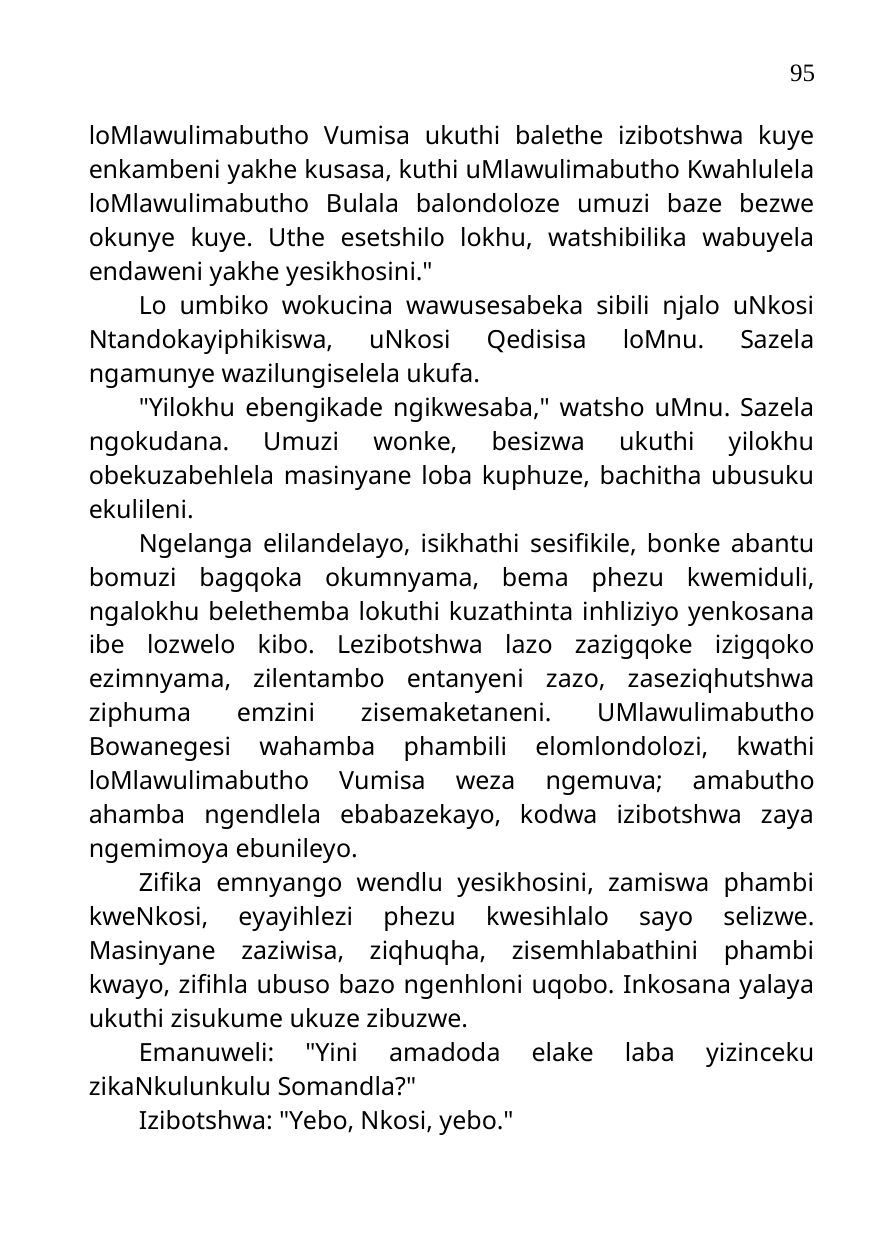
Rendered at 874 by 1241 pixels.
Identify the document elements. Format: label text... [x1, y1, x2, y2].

text Lo umbiko wokucina wawusesabeka sibili njalo uNkosi Ntandokayiphikiswa, uNkosi Qedisisa loMnu. Sazela ngamunye wazilungiselela ukufa. [88, 288, 815, 390]
text Ngelanga elilandelayo, isikhathi sesifikile, bonke abantu bomuzi bagqoka okumnyama, bema phezu kwemiduli, ngalokhu belethemba lokuthi kuzathinta inhliziyo yenkosana ibe lozwelo kibo. Lezibotshwa lazo zazigqoke izigqoko ezimnyama, zilentambo entanyeni zazo, zaseziqhutshwa ziphuma emzini zisemaketaneni. UMlawulimabutho Bowanegesi wahamba phambili elomlondolozi, kwathi loMlawulimabutho Vumisa weza ngemuva; amabutho ahamba ngendlela ebabazekayo, kodwa izibotshwa zaya ngemimoya ebunileyo. [88, 526, 815, 865]
text Izibotshwa: "Yebo, Nkosi, yebo." [88, 1103, 815, 1137]
text "Yilokhu ebengikade ngikwesaba," watsho uMnu. Sazela ngokudana. Umuzi wonke, besizwa ukuthi yilokhu obekuzabehlela masinyane loba kuphuze, bachitha ubusuku ekulileni. [88, 390, 815, 526]
text Zifika emnyango wendlu yesikhosini, zamiswa phambi kweNkosi, eyayihlezi phezu kwesihlalo sayo selizwe. Masinyane zaziwisa, ziqhuqha, zisemhlabathini phambi kwayo, zifihla ubuso bazo ngenhloni uqobo. Inkosana yalaya ukuthi zisukume ukuze zibuzwe. [88, 865, 815, 1035]
text loMlawulimabutho Vumisa ukuthi balethe izibotshwa kuye enkambeni yakhe kusasa, kuthi uMlawulimabutho Kwahlulela loMlawulimabutho Bulala balondoloze umuzi baze bezwe okunye kuye. Uthe esetshilo lokhu, watshibilika wabuyela endaweni yakhe yesikhosini." [88, 118, 815, 288]
text Emanuweli: "Yini amadoda elake laba yizinceku zikaNkulunkulu Somandla?" [88, 1035, 815, 1103]
